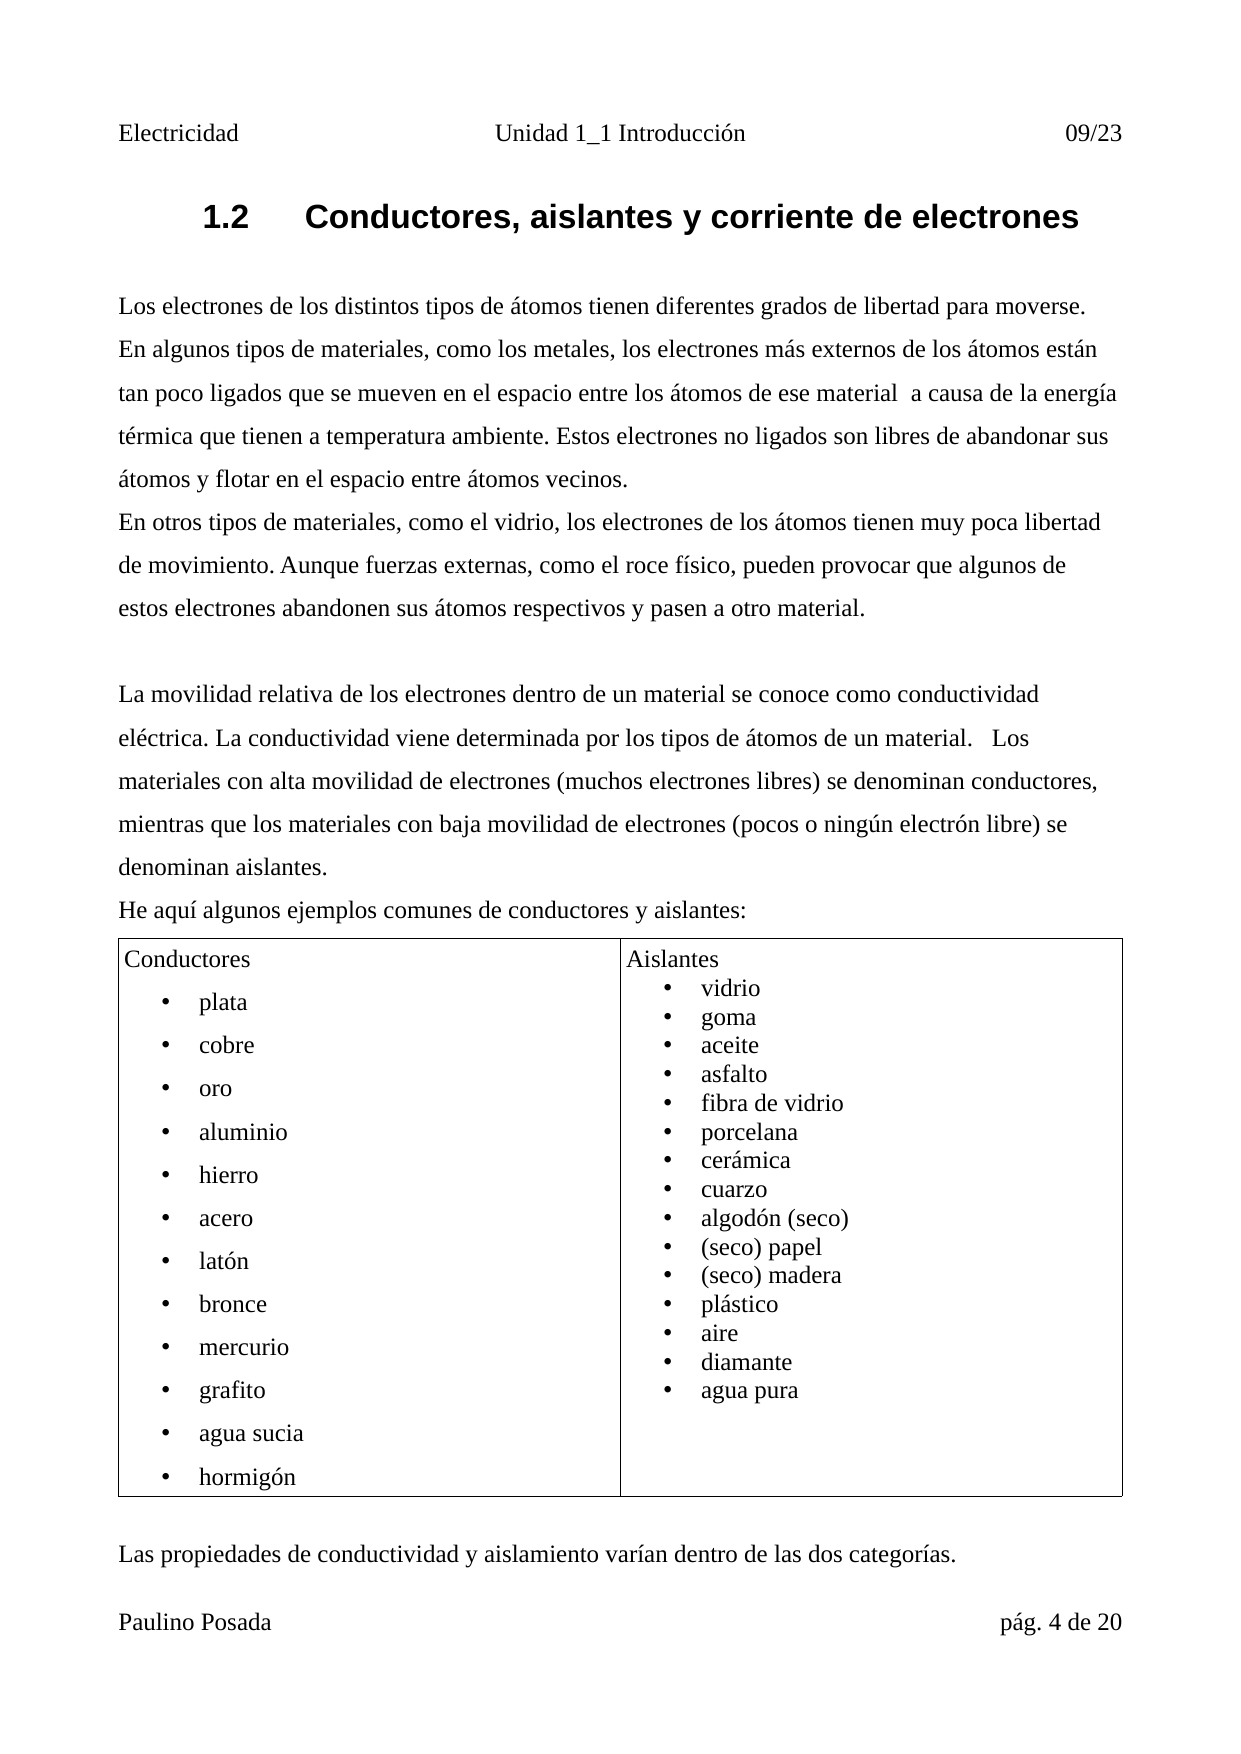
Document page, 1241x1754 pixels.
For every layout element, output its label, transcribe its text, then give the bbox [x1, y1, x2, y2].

text La movilidad relativa de los electrones dentro de un material se conoce como conductividad eléctrica. La conductividad viene determinada por los tipos de átomos de un material. Los materiales con alta movilidad de electrones (muchos electrones libres) se denominan conductores, [118, 679, 1122, 794]
text mientras que los materiales con baja movilidad de electrones (pocos o ningún electrón libre) se denominan aislantes. [118, 809, 1122, 881]
table_header Aislantes vidrio goma aceite asfalto fibra de vidrio porcelana cerámica cuarzo algodón (seco) (seco) papel (seco) madera plástico aire diamante agua pura [621, 939, 1122, 1496]
text He aquí algunos ejemplos comunes de conductores y aislantes: [118, 895, 1122, 924]
subtitle Conductores, aislantes y corriente de electrones [193, 197, 1122, 236]
text En otros tipos de materiales, como el vidrio, los electrones de los átomos tienen muy poca libertad de movimiento. Aunque fuerzas externas, como el roce físico, pueden provocar que algunos de estos electrones abandonen sus átomos respectivos y pasen a otro material. [118, 507, 1122, 622]
text Los electrones de los distintos tipos de átomos tienen diferentes grados de libertad para moverse. [118, 291, 1122, 320]
table_header Conductores plata cobre oro aluminio hierro acero latón bronce mercurio grafito agua sucia hormigón [119, 939, 620, 1496]
text Las propiedades de conductividad y aislamiento varían dentro de las dos categorías. [118, 1539, 1122, 1568]
text En algunos tipos de materiales, como los metales, los electrones más externos de los átomos están tan poco ligados que se mueven en el espacio entre los átomos de ese material a causa de la energía térmica que tienen a temperatura ambiente. Estos electrones no ligados son libres de abandonar sus átomos y flotar en el espacio entre átomos vecinos. [118, 334, 1122, 493]
